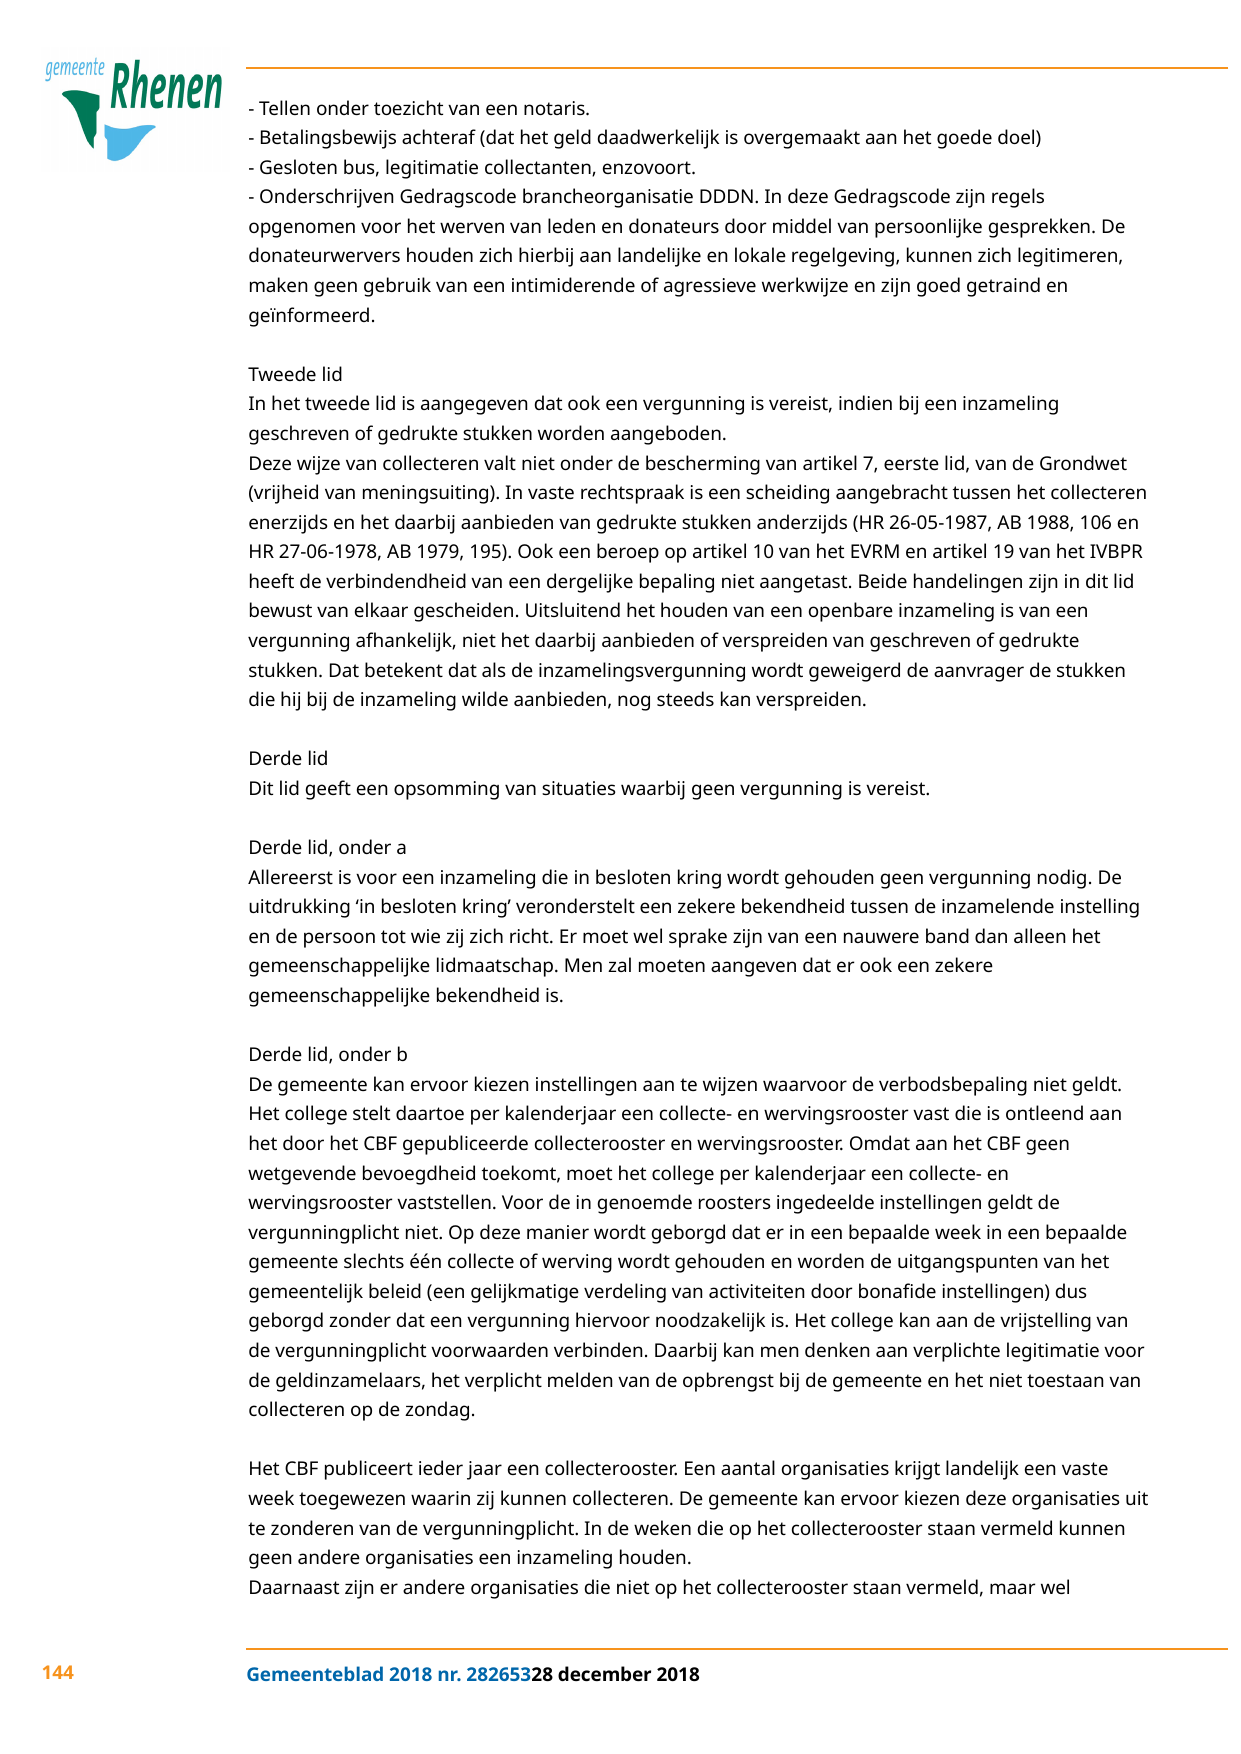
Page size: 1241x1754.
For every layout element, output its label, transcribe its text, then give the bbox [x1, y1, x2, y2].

text - Tellen onder toezicht van een notaris. [248, 95, 1152, 121]
text De gemeente kan ervoor kiezen instellingen aan te wijzen waarvoor de verbodsbepaling niet geldt. Het college stelt daartoe per kalenderjaar een collecte- en wervingsrooster vast die is ontleend aan het door het CBF gepubliceerde collecterooster en wervingsrooster. Omdat aan het CBF geen wetgevende bevoegdheid toekomt, moet het college per kalenderjaar een collecte- en wervingsrooster vaststellen. Voor de in genoemde roosters ingedeelde instellingen geldt de vergunningplicht niet. Op deze manier wordt geborgd dat er in een bepaalde week in een bepaalde gemeente slechts één collecte of werving wordt gehouden en worden de uitgangspunten van het gemeentelijk beleid (een gelijkmatige verdeling van activiteiten door bonafide instellingen) dus geborgd zonder dat een vergunning hiervoor noodzakelijk is. Het college kan aan de vrijstelling van de vergunningplicht voorwaarden verbinden. Daarbij kan men denken aan verplichte legitimatie voor de geldinzamelaars, het verplicht melden van de opbrengst bij de gemeente en het niet toestaan van collecteren op de zondag. [248, 1071, 1152, 1422]
picture [41, 47, 231, 172]
text Dit lid geeft een opsomming van situaties waarbij geen vergunning is vereist. [248, 775, 1152, 801]
text Derde lid [248, 746, 1152, 771]
text Het CBF publiceert ieder jaar een collecterooster. Een aantal organisaties krijgt landelijk een vaste week toegewezen waarin zij kunnen collecteren. De gemeente kan ervoor kiezen deze organisaties uit te zonderen van de vergunningplicht. In de weken die op het collecterooster staan vermeld kunnen geen andere organisaties een inzameling houden. [248, 1456, 1152, 1570]
text - Gesloten bus, legitimatie collectanten, enzovoort. [248, 154, 1152, 180]
text Derde lid, onder a [248, 834, 1152, 860]
text In het tweede lid is aangegeven dat ook een vergunning is vereist, indien bij een inzameling geschreven of gedrukte stukken worden aangeboden. [248, 391, 1152, 446]
text Derde lid, onder b [248, 1041, 1152, 1067]
text - Betalingsbewijs achteraf (dat het geld daadwerkelijk is overgemaakt aan het goede doel) [248, 124, 1152, 150]
text Allereerst is voor een inzameling die in besloten kring wordt gehouden geen vergunning nodig. De uitdrukking ‘in besloten kring’ veronderstelt een zekere bekendheid tussen de inzamelende instelling en de persoon tot wie zij zich richt. Er moet wel sprake zijn van een nauwere band dan alleen het gemeenschappelijke lidmaatschap. Men zal moeten aangeven dat er ook een zekere gemeenschappelijke bekendheid is. [248, 864, 1152, 1008]
text Tweede lid [248, 361, 1152, 387]
text - Onderschrijven Gedragscode brancheorganisatie DDDN. In deze Gedragscode zijn regels opgenomen voor het werven van leden en donateurs door middel van persoonlijke gesprekken. De donateurwervers houden zich hierbij aan landelijke en lokale regelgeving, kunnen zich legitimeren, maken geen gebruik van een intimiderende of agressieve werkwijze en zijn goed getraind en geïnformeerd. [248, 183, 1152, 328]
text Deze wijze van collecteren valt niet onder de bescherming van artikel 7, eerste lid, van de Grondwet (vrijheid van meningsuiting). In vaste rechtspraak is een scheiding aangebracht tussen het collecteren enerzijds en het daarbij aanbieden van gedrukte stukken anderzijds (HR 26-05-1987, AB 1988, 106 en HR 27-06-1978, AB 1979, 195). Ook een beroep op artikel 10 van het EVRM en artikel 19 van het IVBPR heeft de verbindendheid van een dergelijke bepaling niet aangetast. Beide handelingen zijn in dit lid bewust van elkaar gescheiden. Uitsluitend het houden van een openbare inzameling is van een vergunning afhankelijk, niet het daarbij aanbieden of verspreiden van geschreven of gedrukte stukken. Dat betekent dat als de inzamelingsvergunning wordt geweigerd de aanvrager de stukken die hij bij de inzameling wilde aanbieden, nog steeds kan verspreiden. [248, 450, 1152, 712]
text Daarnaast zijn er andere organisaties die niet op het collecterooster staan vermeld, maar wel [248, 1574, 1152, 1600]
